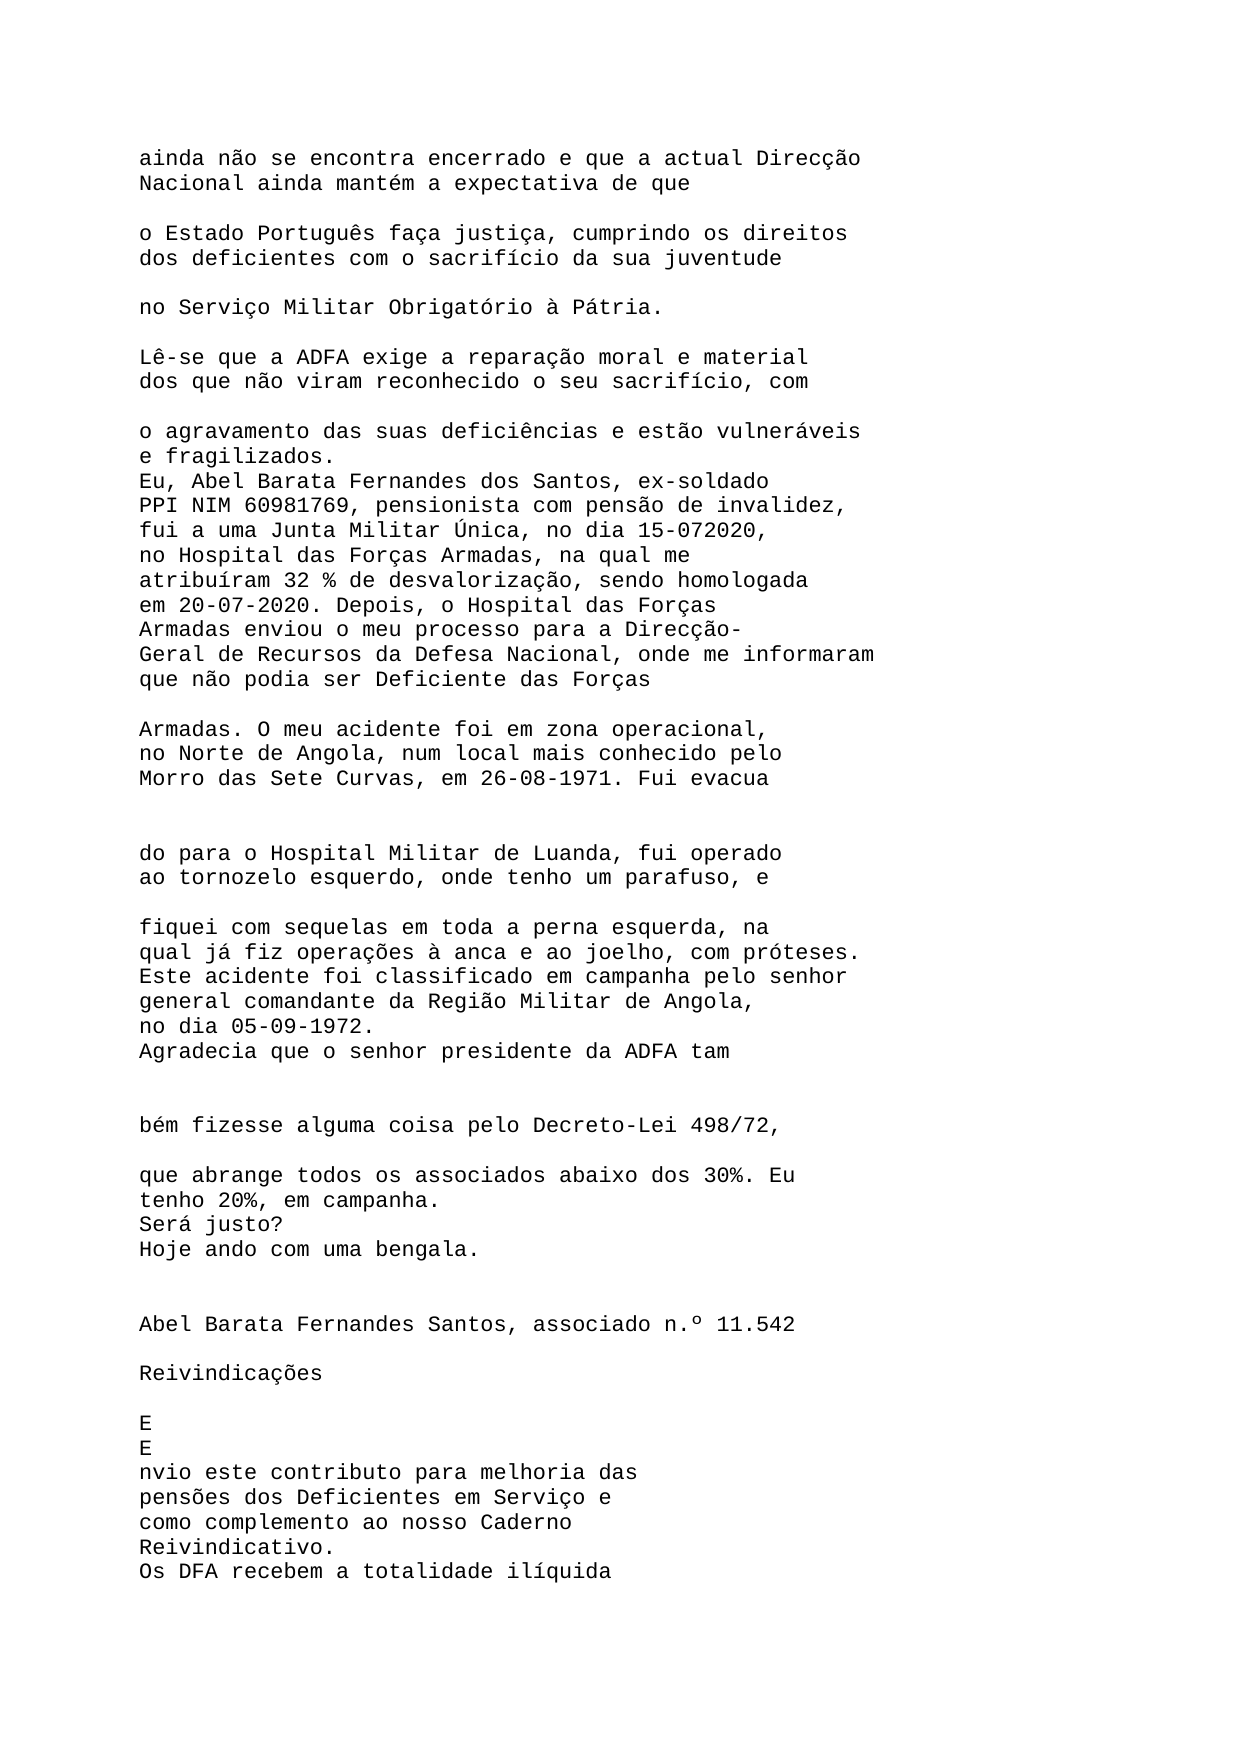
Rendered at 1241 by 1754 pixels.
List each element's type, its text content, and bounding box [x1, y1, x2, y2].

text PPI NIM 60981769, pensionista com pensão de invalidez, [139, 495, 1101, 519]
text como complemento ao nosso Caderno [139, 1511, 1101, 1536]
text Geral de Recursos da Defesa Nacional, onde me informaram [139, 643, 1101, 668]
text no Hospital das Forças Armadas, na qual me [139, 544, 1101, 569]
text o agravamento das suas deficiências e estão vulneráveis [139, 420, 1101, 445]
text Hoje ando com uma bengala. [139, 1238, 1101, 1263]
text o Estado Português faça justiça, cumprindo os direitos [139, 222, 1101, 247]
text E [139, 1437, 1101, 1462]
text Morro das Sete Curvas, em 26-08-1971. Fui evacua [139, 767, 1101, 792]
text dos que não viram reconhecido o seu sacrifício, com [139, 371, 1101, 396]
text fiquei com sequelas em toda a perna esquerda, na [139, 916, 1101, 941]
text E [139, 1412, 1101, 1437]
text bém fizesse alguma coisa pelo Decreto-Lei 498/72, [139, 1114, 1101, 1139]
text em 20-07-2020. Depois, o Hospital das Forças [139, 594, 1101, 619]
text e fragilizados. [139, 445, 1101, 470]
text atribuíram 32 % de desvalorização, sendo homologada [139, 569, 1101, 594]
text Lê-se que a ADFA exige a reparação moral e material [139, 346, 1101, 371]
text Reivindicativo. [139, 1536, 1101, 1561]
text Nacional ainda mantém a expectativa de que [139, 172, 1101, 197]
text ao tornozelo esquerdo, onde tenho um parafuso, e [139, 867, 1101, 891]
text tenho 20%, em campanha. [139, 1189, 1101, 1214]
text Abel Barata Fernandes Santos, associado n.º 11.542 [139, 1313, 1101, 1338]
text Eu, Abel Barata Fernandes dos Santos, ex-soldado [139, 470, 1101, 495]
text qual já fiz operações à anca e ao joelho, com próteses. [139, 941, 1101, 966]
text Agradecia que o senhor presidente da ADFA tam [139, 1040, 1101, 1065]
text no Serviço Militar Obrigatório à Pátria. [139, 296, 1101, 321]
text Armadas enviou o meu processo para a Direcção- [139, 619, 1101, 643]
text Reivindicações [139, 1362, 1101, 1387]
text Este acidente foi classificado em campanha pelo senhor [139, 966, 1101, 991]
text ainda não se encontra encerrado e que a actual Direcção [139, 148, 1101, 172]
text dos deficientes com o sacrifício da sua juventude [139, 247, 1101, 272]
text Armadas. O meu acidente foi em zona operacional, [139, 718, 1101, 743]
text do para o Hospital Militar de Luanda, fui operado [139, 842, 1101, 867]
text Será justo? [139, 1214, 1101, 1238]
text pensões dos Deficientes em Serviço e [139, 1486, 1101, 1511]
text nvio este contributo para melhoria das [139, 1462, 1101, 1486]
text Os DFA recebem a totalidade ilíquida [139, 1561, 1101, 1586]
text no dia 05-09-1972. [139, 1015, 1101, 1040]
text que abrange todos os associados abaixo dos 30%. Eu [139, 1164, 1101, 1189]
text no Norte de Angola, num local mais conhecido pelo [139, 743, 1101, 767]
text que não podia ser Deficiente das Forças [139, 668, 1101, 693]
text fui a uma Junta Militar Única, no dia 15-072020, [139, 519, 1101, 544]
text general comandante da Região Militar de Angola, [139, 991, 1101, 1015]
